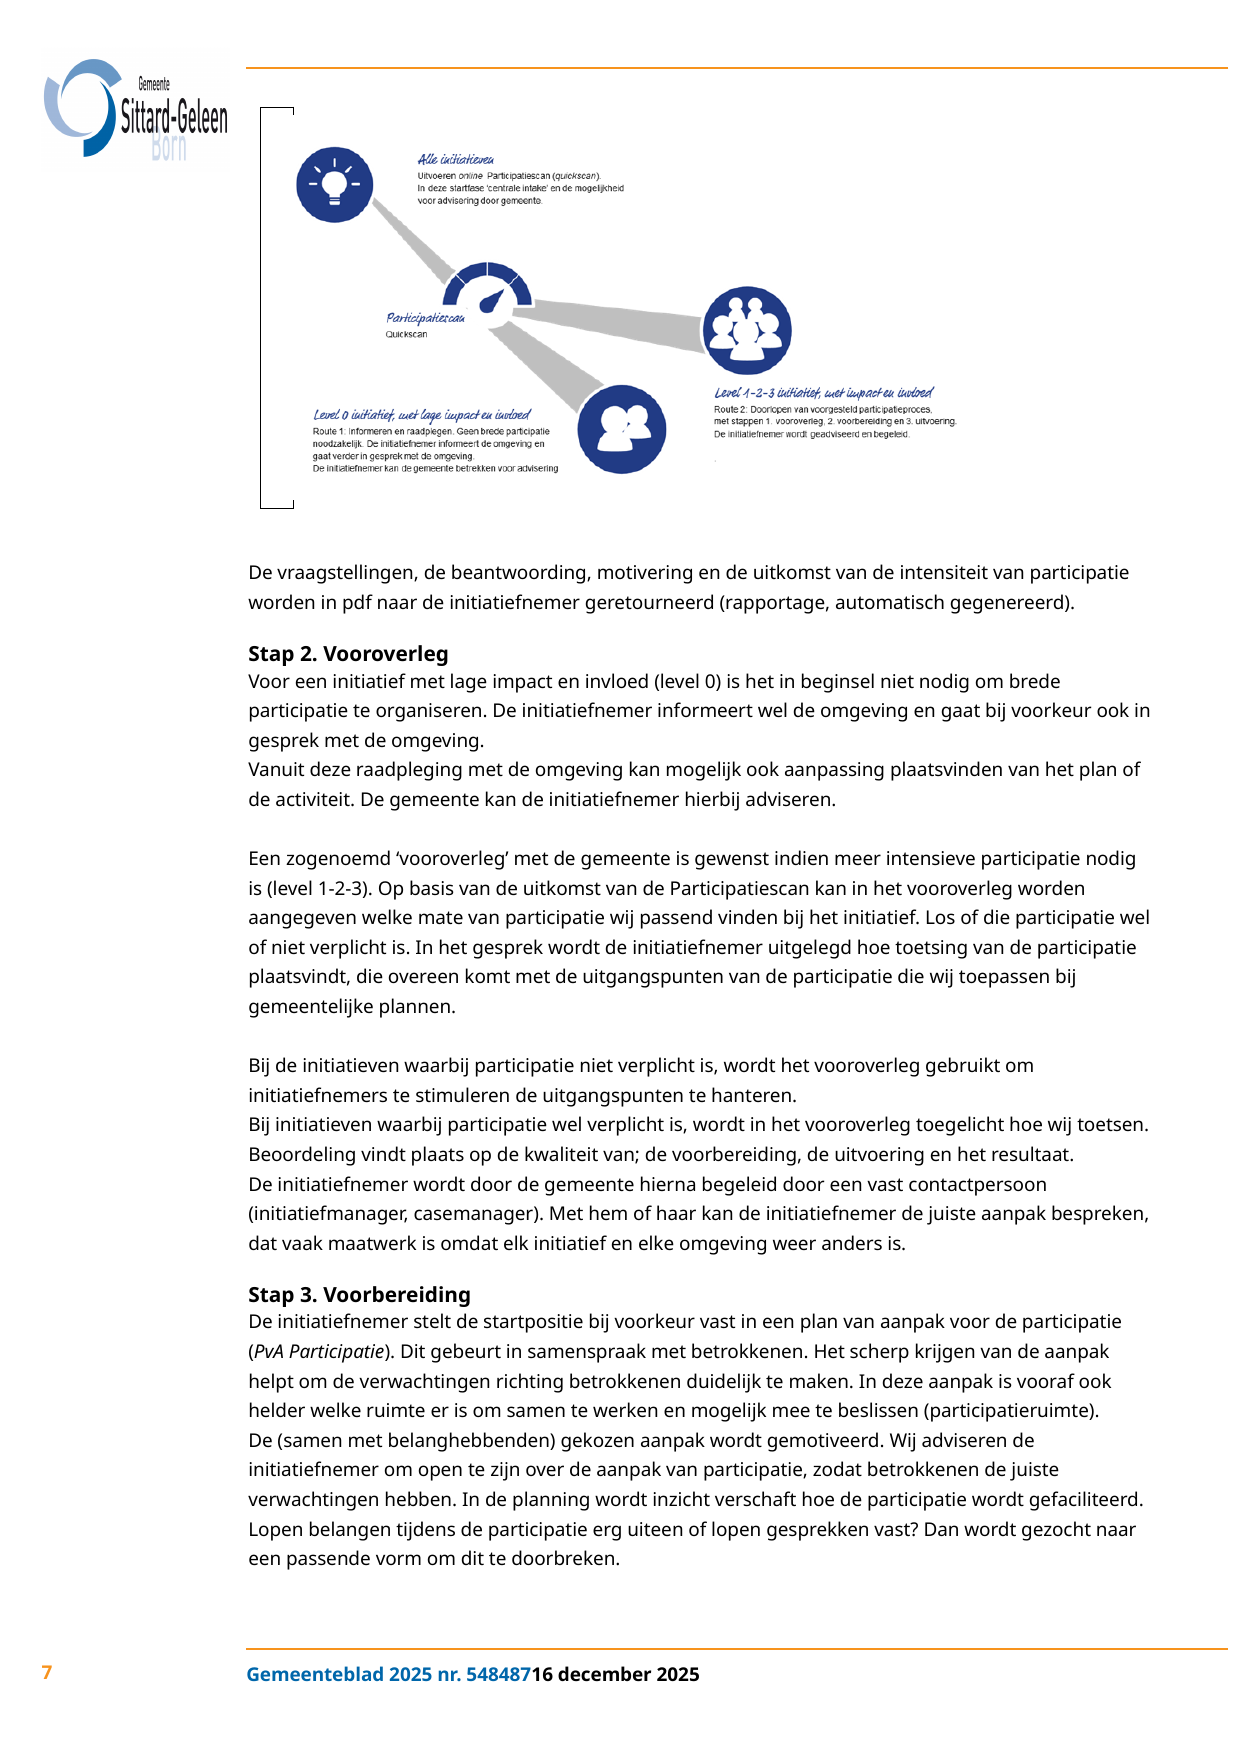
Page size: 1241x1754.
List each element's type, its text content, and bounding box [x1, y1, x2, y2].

text De vraagstellingen, de beantwoording, motivering en de uitkomst van de intensiteit van participatie worden in pdf naar de initiatiefnemer geretourneerd (rapportage, automatisch gegenereerd). [248, 559, 1152, 615]
picture [41, 47, 231, 172]
text De initiatiefnemer wordt door de gemeente hierna begeleid door een vast contactpersoon (initiatiefmanager, casemanager). Met hem of haar kan de initiatiefnemer de juiste aanpak bespreken, dat vaak maatwerk is omdat elk initiatief en elke omgeving weer anders is. [248, 1171, 1152, 1256]
text De initiatiefnemer stelt de startpositie bij voorkeur vast in een plan van aanpak voor de participatie (PvA Participatie). Dit gebeurt in samenspraak met betrokkenen. Het scherp krijgen van de aanpak helpt om de verwachtingen richting betrokkenen duidelijk te maken. In deze aanpak is vooraf ook helder welke ruimte er is om samen te werken en mogelijk mee te beslissen (participatieruimte). [248, 1309, 1152, 1423]
text Bij initiatieven waarbij participatie wel verplicht is, wordt in het vooroverleg toegelicht hoe wij toetsen. Beoordeling vindt plaats op de kwaliteit van; de voorbereiding, de uitvoering en het resultaat. [248, 1112, 1152, 1167]
text De (samen met belanghebbenden) gekozen aanpak wordt gemotiveerd. Wij adviseren de initiatiefnemer om open te zijn over de aanpak van participatie, zodat betrokkenen de juiste verwachtingen hebben. In de planning wordt inzicht verschaft hoe de participatie wordt gefaciliteerd. Lopen belangen tijdens de participatie erg uiteen of lopen gesprekken vast? Dan wordt gezocht naar een passende vorm om dit te doorbreken. [248, 1427, 1152, 1571]
text Stap 3. Voorbereiding [248, 1280, 1152, 1309]
text Bij de initiatieven waarbij participatie niet verplicht is, wordt het vooroverleg gebruikt om initiatiefnemers te stimuleren de uitgangspunten te hanteren. [248, 1052, 1152, 1108]
text Voor een initiatief met lage impact en invloed (level 0) is het in beginsel niet nodig om brede participatie te organiseren. De initiatiefnemer informeert wel de omgeving en gaat bij voorkeur ook in gesprek met de omgeving. [248, 668, 1152, 753]
text Een zogenoemd ‘vooroverleg’ met de gemeente is gewenst indien meer intensieve participatie nodig is (level 1-2-3). Op basis van de uitkomst van de Participatiescan kan in het vooroverleg worden aangegeven welke mate van participatie wij passend vinden bij het initiatief. Los of die participatie wel of niet verplicht is. In het gesprek wordt de initiatiefnemer uitgelegd hoe toetsing van de participatie plaatsvindt, die overeen komt met de uitgangspunten van de participatie die wij toepassen bij gemeentelijke plannen. [248, 845, 1152, 1019]
picture [268, 115, 978, 500]
text Stap 2. Vooroverleg [248, 639, 1152, 668]
text Vanuit deze raadpleging met de omgeving kan mogelijk ook aanpassing plaatsvinden van het plan of de activiteit. De gemeente kan de initiatiefnemer hierbij adviseren. [248, 757, 1152, 812]
